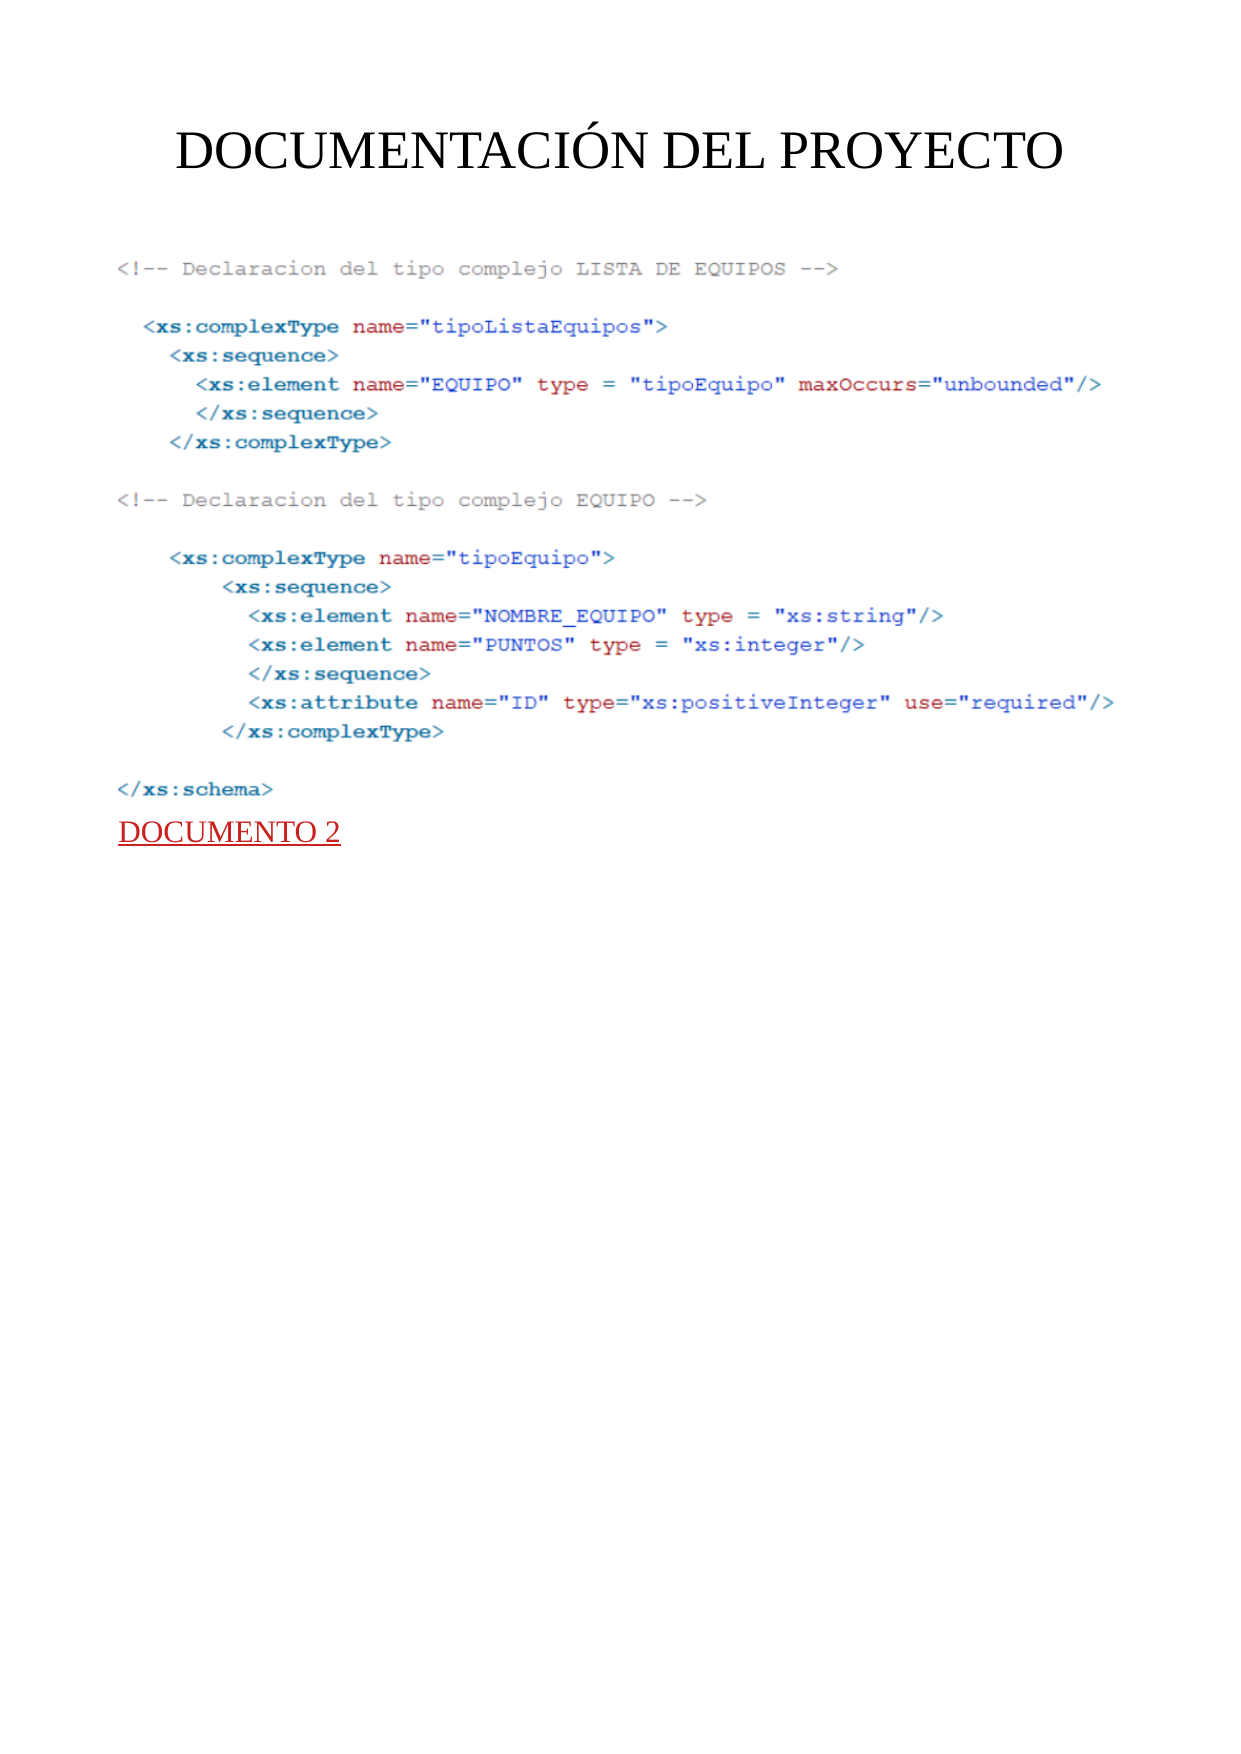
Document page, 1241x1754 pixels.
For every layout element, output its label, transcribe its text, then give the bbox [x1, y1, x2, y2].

picture [118, 243, 1123, 808]
text DOCUMENTO 2 [118, 808, 1122, 849]
